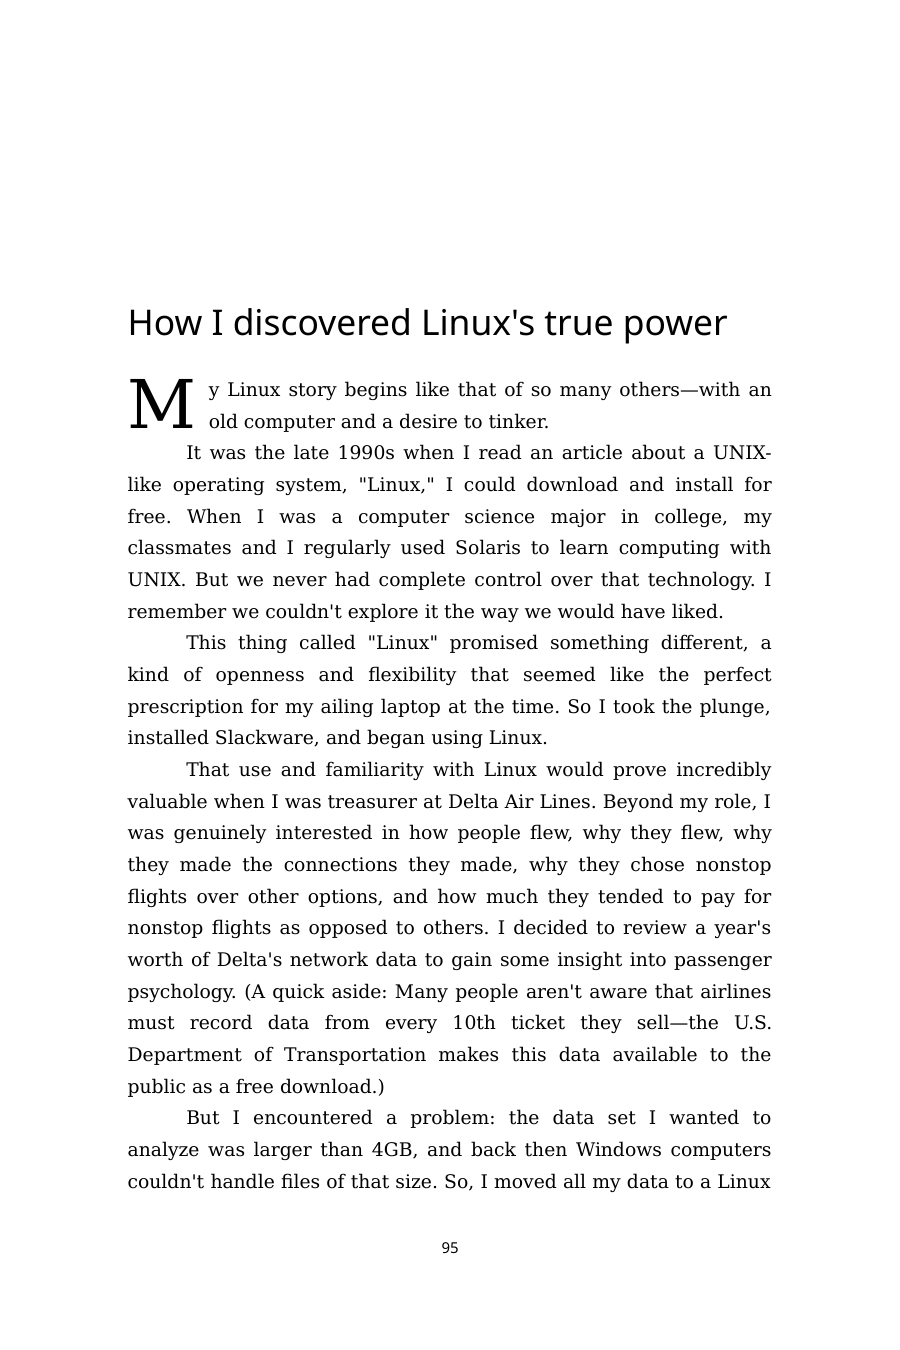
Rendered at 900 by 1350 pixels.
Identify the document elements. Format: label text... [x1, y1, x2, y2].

text My Linux story begins like that of so many others—with an old computer and a desire to tinker. [127, 379, 772, 433]
text But I encountered a problem: the data set I wanted to analyze was larger than 4GB, and back then Windows computers couldn't handle files of that size. So, I moved all my data to a Linux [127, 1107, 772, 1193]
subtitle How I discovered Linux's true power [127, 298, 772, 344]
text It was the late 1990s when I read an article about a UNIX-like operating system, "Linux," I could download and install for free. When I was a computer science major in college, my classmates and I regularly used Solaris to learn computing with UNIX. But we never had complete control over that technology. I remember we couldn't explore it the way we would have liked. [127, 442, 772, 623]
text This thing called "Linux" promised something different, a kind of openness and flexibility that seemed like the perfect prescription for my ailing laptop at the time. So I took the plunge, installed Slackware, and began using Linux. [127, 632, 772, 749]
text That use and familiarity with Linux would prove incredibly valuable when I was treasurer at Delta Air Lines. Beyond my role, I was genuinely interested in how people flew, why they flew, why they made the connections they made, why they chose nonstop flights over other options, and how much they tended to pay for nonstop flights as opposed to others. I decided to review a year's worth of Delta's network data to gain some insight into passenger psychology. (A quick aside: Many people aren't aware that airlines must record data from every 10th ticket they sell—the U.S. Department of Transportation makes this data available to the public as a free download.) [127, 759, 772, 1098]
